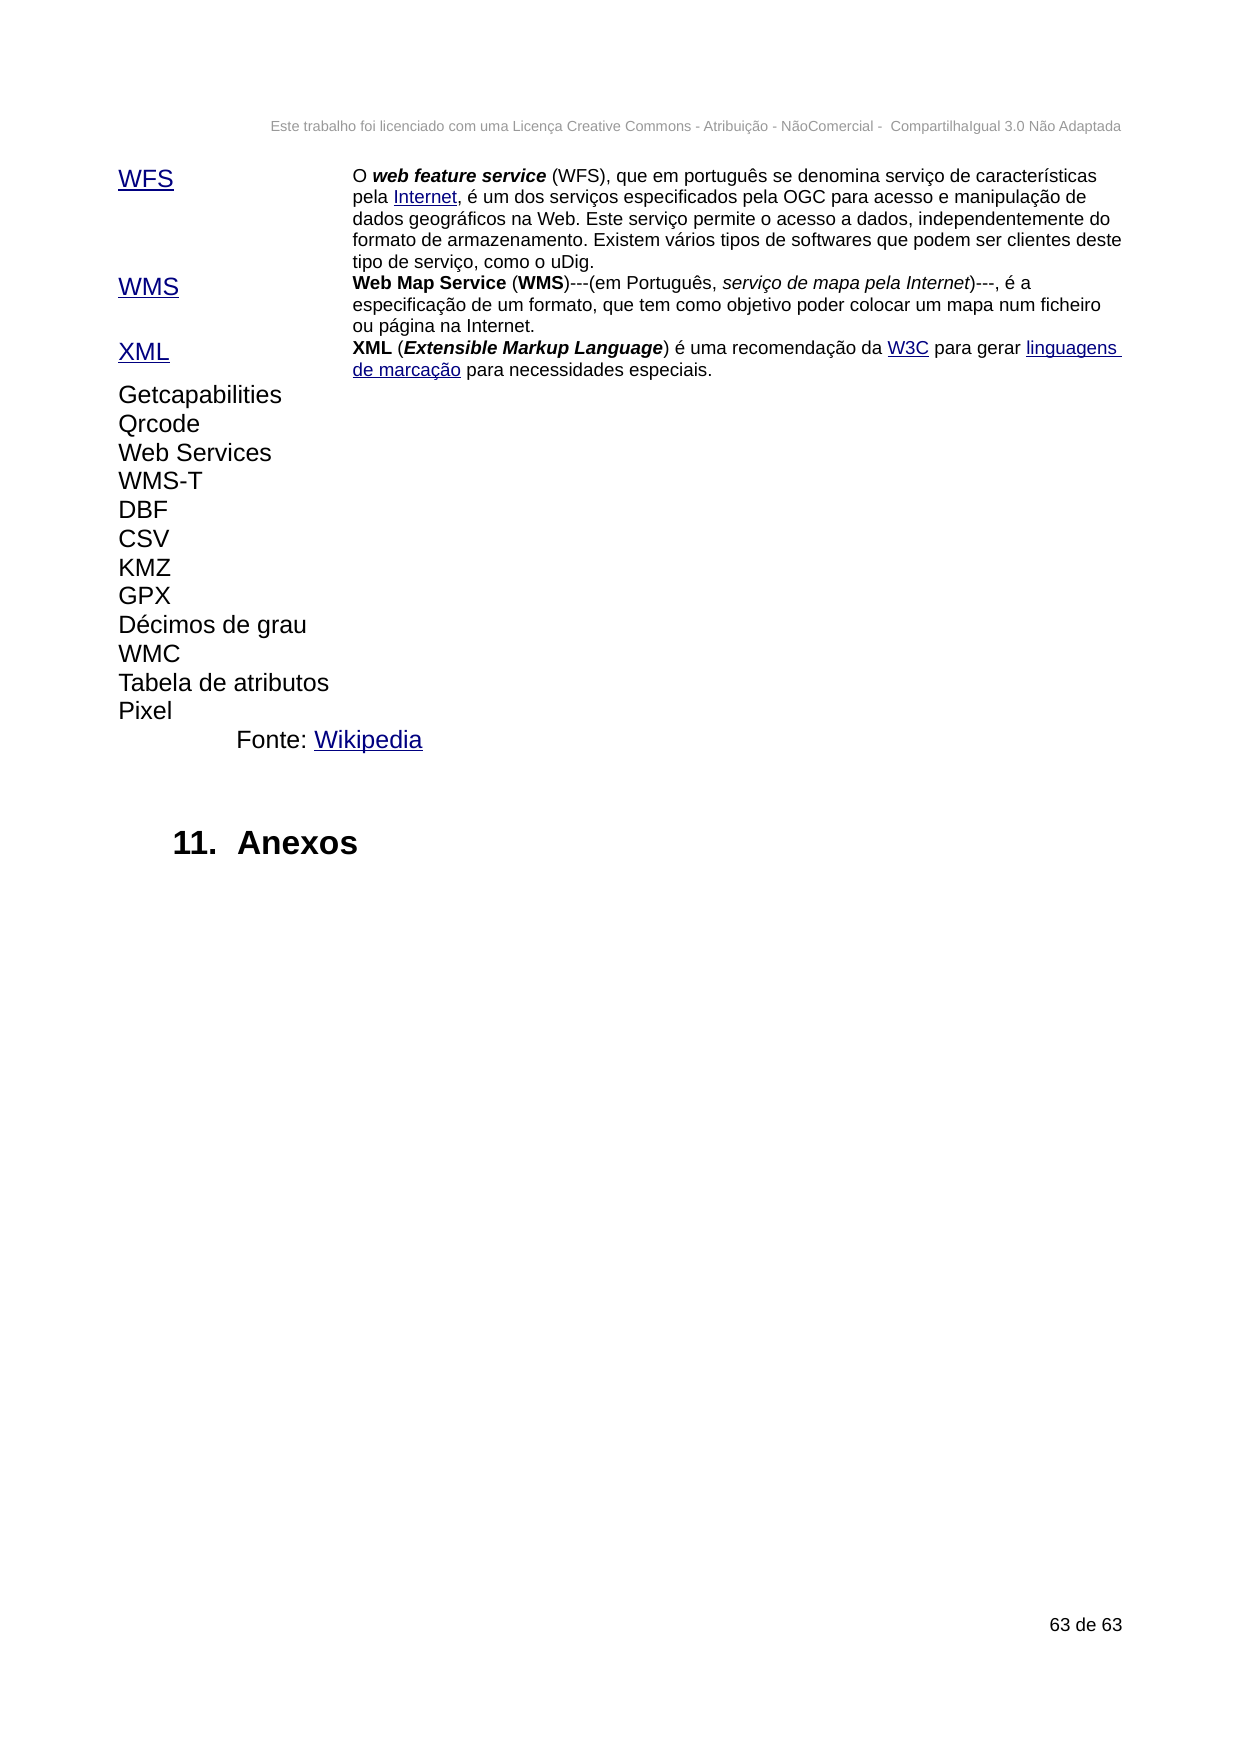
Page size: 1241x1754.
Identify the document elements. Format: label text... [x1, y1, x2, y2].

table_cell [353, 524, 1123, 552]
table_cell XML [118, 337, 352, 380]
table_cell Web Services [118, 438, 352, 466]
table_cell Pixel [118, 696, 352, 725]
table_cell WMS-T [118, 466, 352, 495]
table_cell [353, 610, 1123, 639]
text Fonte: Wikipedia [118, 725, 1122, 754]
table_cell GPX [118, 581, 352, 610]
table_cell XML (Extensible Markup Language) é uma recomendação da W3C para gerar linguagens de marcação para necessidades especiais. [353, 337, 1123, 380]
table_cell Décimos de grau [118, 610, 352, 639]
table_cell [353, 495, 1123, 524]
subtitle Anexos [163, 823, 1077, 862]
table_cell [353, 581, 1123, 610]
table_cell [353, 668, 1123, 696]
table_cell [353, 553, 1123, 581]
table_cell WMC [118, 639, 352, 667]
table_cell [353, 438, 1123, 466]
table_cell WMS [118, 272, 352, 337]
table_cell [353, 380, 1123, 409]
table_cell Tabela de atributos [118, 668, 352, 696]
table_cell WFS [118, 164, 352, 272]
table_cell DBF [118, 495, 352, 524]
table_cell [353, 409, 1123, 437]
table_cell [353, 639, 1123, 667]
table_cell O web feature service (WFS), que em português se denomina serviço de características pela Internet, é um dos serviços especificados pela OGC para acesso e manipulação de dados geográficos na Web. Este serviço permite o acesso a dados, independentemente do formato de armazenamento. Existem vários tipos de softwares que podem ser clientes deste tipo de serviço, como o uDig. [353, 164, 1123, 272]
table_cell CSV [118, 524, 352, 552]
table_cell [353, 466, 1123, 495]
table_cell Getcapabilities [118, 380, 352, 409]
table_cell [353, 696, 1123, 725]
table_cell KMZ [118, 553, 352, 581]
table_cell Web Map Service (WMS)---(em Português, serviço de mapa pela Internet)---, é a especificação de um formato, que tem como objetivo poder colocar um mapa num ficheiro ou página na Internet. [353, 272, 1123, 337]
table_cell Qrcode [118, 409, 352, 437]
